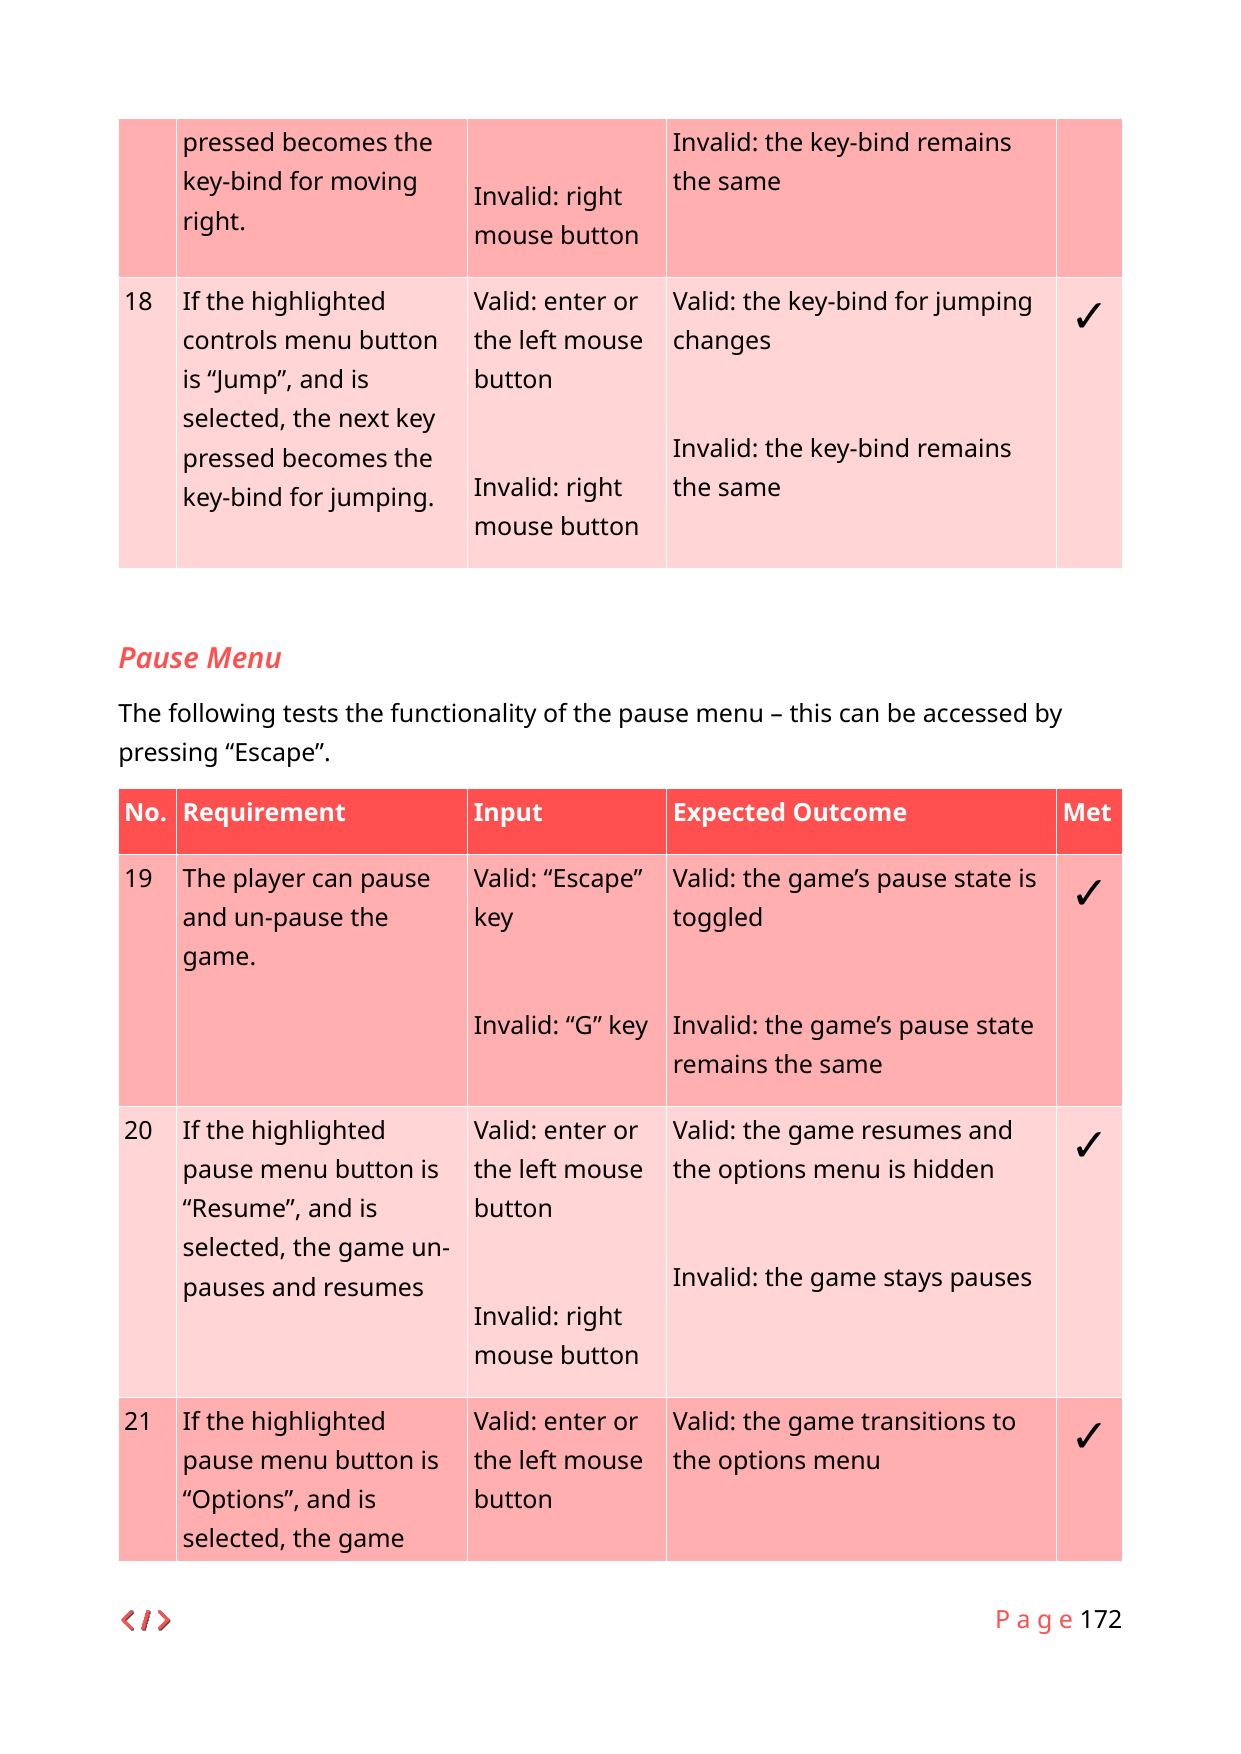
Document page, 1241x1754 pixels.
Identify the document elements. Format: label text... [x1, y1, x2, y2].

table_cell The player can pause and un-pause the game. [177, 855, 467, 1106]
table_cell Valid: enter or the left mouse button Invalid: right mouse button [468, 1107, 666, 1397]
picture [116, 1591, 175, 1649]
table_cell 20 [119, 1107, 176, 1397]
table_cell 18 [119, 278, 176, 568]
table_cell ✓ [1057, 1107, 1122, 1397]
table_cell Valid: enter or the left mouse button [468, 1398, 666, 1561]
table_cell If the highlighted pause menu button is “Resume”, and is selected, the game un-pauses and resumes [177, 1107, 467, 1397]
table_cell If the highlighted pause menu button is “Options”, and is selected, the game [177, 1398, 467, 1561]
table_header Requirement [177, 789, 467, 854]
table_cell ✓ [1057, 855, 1122, 1106]
table_cell Valid: “Escape” key Invalid: “G” key [468, 855, 666, 1106]
subtitle Pause Menu [118, 637, 1122, 677]
table_cell 19 [119, 855, 176, 1106]
table_header Input [468, 789, 666, 854]
table_cell Valid: enter or the left mouse button Invalid: right mouse button [468, 278, 666, 568]
table_cell Valid: the game’s pause state is toggled Invalid: the game’s pause state remains the same [667, 855, 1056, 1106]
table_header No. [119, 789, 176, 854]
text The following tests the functionality of the pause menu – this can be accessed by pressing “Escape”. [118, 695, 1122, 769]
table_header Met [1057, 789, 1122, 854]
table_cell ✓ [1057, 278, 1122, 568]
table_cell Invalid: right mouse button [468, 119, 666, 277]
table_cell pressed becomes the key-bind for moving right. [177, 119, 467, 277]
table_header Expected Outcome [667, 789, 1056, 854]
table_cell 21 [119, 1398, 176, 1561]
table_cell If the highlighted controls menu button is “Jump”, and is selected, the next key pressed becomes the key-bind for jumping. [177, 278, 467, 568]
table_cell Valid: the key-bind for jumping changes Invalid: the key-bind remains the same [667, 278, 1056, 568]
table_cell Valid: the game transitions to the options menu [667, 1398, 1056, 1561]
table_cell Invalid: the key-bind remains the same [667, 119, 1056, 277]
table_cell ✓ [1057, 1398, 1122, 1561]
table_cell Valid: the game resumes and the options menu is hidden Invalid: the game stays pauses [667, 1107, 1056, 1397]
table_cell [1057, 119, 1122, 277]
table_cell [119, 119, 176, 277]
